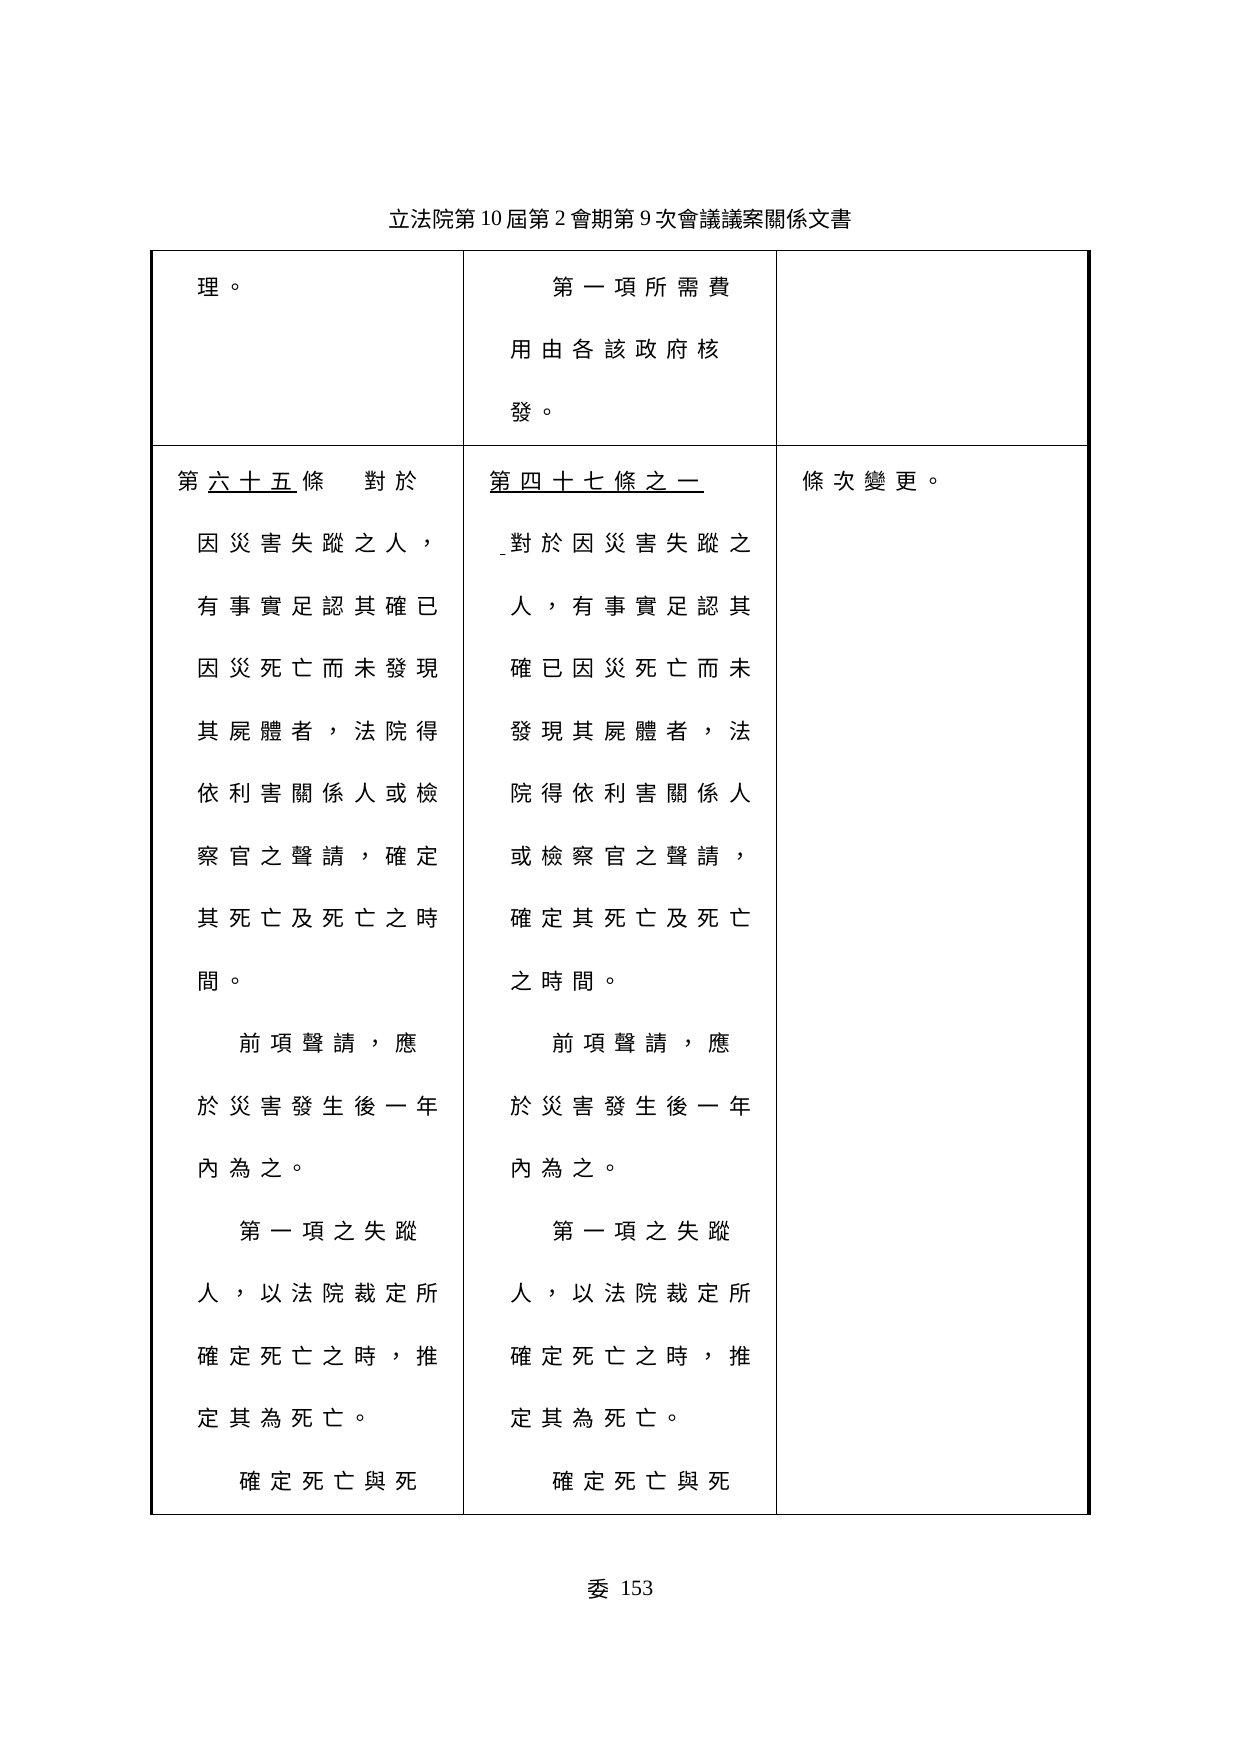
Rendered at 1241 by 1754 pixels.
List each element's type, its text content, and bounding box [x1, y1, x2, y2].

table_cell 條次變更。 [777, 446, 1087, 1514]
table_cell 理。 [153, 251, 463, 444]
table_cell 第一項所需費用由各該政府核發。 [464, 251, 776, 444]
table_cell 第四十七條之一 對於因災害失蹤之人，有事實足認其確已因災死亡而未發現其屍體者，法院得依利害關係人或檢察官之聲請，確定其死亡及死亡之時間。 前項聲請，應於災害發生後一年內為之。 第一項之失蹤人，以法院裁定所確定死亡之時，推定其為死亡。 確定死亡與死 [464, 446, 776, 1514]
table_cell [777, 251, 1087, 444]
table_cell 第六十五條 對於因災害失蹤之人，有事實足認其確已因災死亡而未發現其屍體者，法院得依利害關係人或檢察官之聲請，確定其死亡及死亡之時間。 前項聲請，應於災害發生後一年內為之。 第一項之失蹤人，以法院裁定所確定死亡之時，推定其為死亡。 確定死亡與死 [153, 446, 463, 1514]
